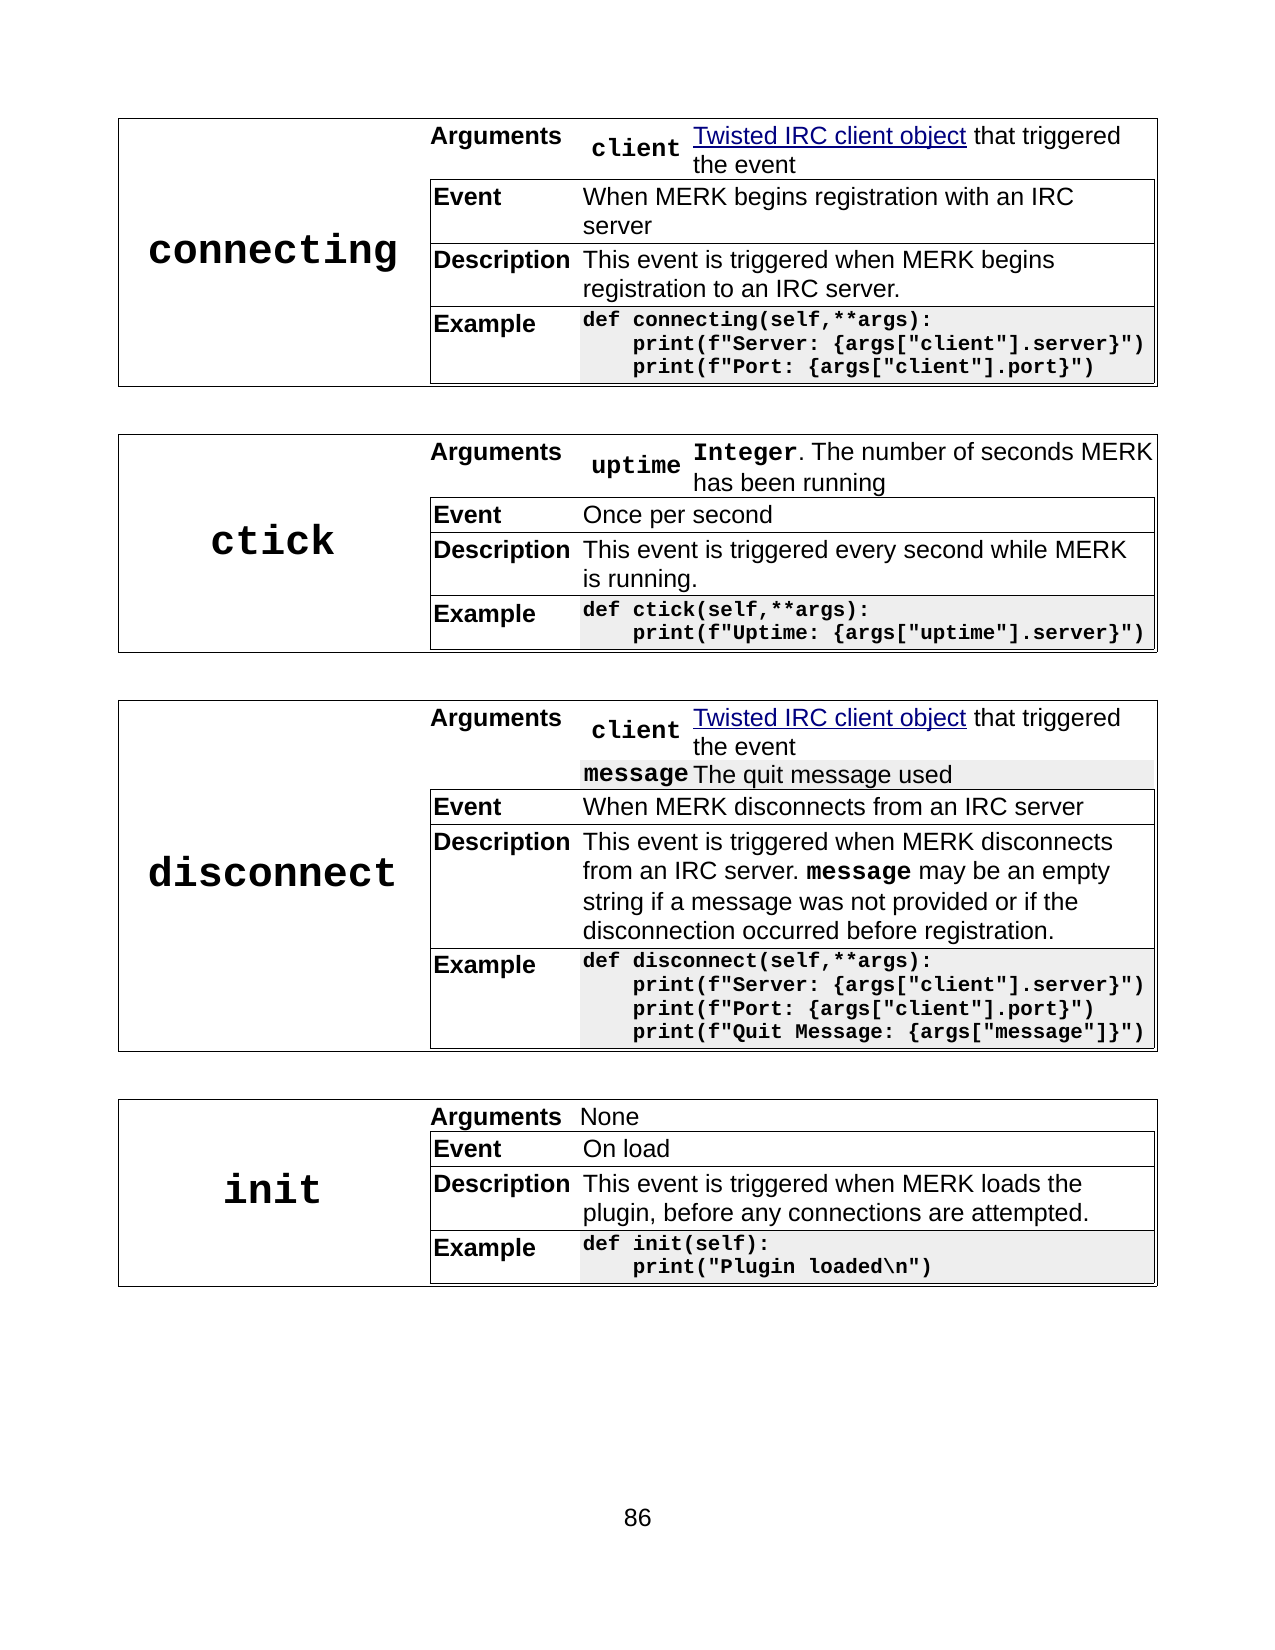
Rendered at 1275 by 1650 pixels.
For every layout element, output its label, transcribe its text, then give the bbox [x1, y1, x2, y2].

table_cell This event is triggered when MERK disconnects from an IRC server. message may be an empty string if a message was not provided or if the disconnection occurred before registration. [580, 825, 1154, 947]
table_header connecting [119, 119, 427, 386]
table_cell def ctick(self,**args): print(f"Uptime: {args["uptime"].server}") [580, 596, 1154, 649]
table_cell Example [431, 949, 579, 1048]
table_cell Example [431, 307, 579, 383]
table_header Arguments [430, 1102, 579, 1131]
table_cell Event [431, 790, 579, 824]
table_cell This event is triggered every second while MERK is running. [580, 533, 1154, 595]
table_cell On load [580, 1132, 1154, 1166]
table_header [427, 1100, 1157, 1286]
table_header None [580, 1102, 1154, 1131]
table_cell def disconnect(self,**args): print(f"Server: {args["client"].server}") print(f"Port: {args["client"].port}") print(f"Quit Message: {args["message"]}") [580, 949, 1154, 1048]
table_header Twisted IRC client object that triggered the event [693, 703, 1154, 760]
table_cell Once per second [580, 498, 1154, 532]
table_header client [580, 703, 693, 760]
table_cell Description [431, 533, 579, 595]
table_header Integer. The number of seconds MERK has been running [693, 437, 1154, 497]
table_cell The quit message used [693, 760, 1154, 789]
table_header [427, 701, 1157, 1051]
table_header Arguments [430, 703, 579, 789]
table_header client [580, 121, 693, 179]
table_cell message [580, 760, 693, 789]
table_cell When MERK begins registration with an IRC server [580, 180, 1154, 242]
table_cell Example [431, 1231, 579, 1283]
table_header ctick [119, 435, 427, 652]
table_header disconnect [119, 701, 427, 1051]
table_header [427, 119, 1157, 386]
table_cell This event is triggered when MERK begins registration to an IRC server. [580, 244, 1154, 306]
table_cell This event is triggered when MERK loads the plugin, before any connections are attempted. [580, 1167, 1154, 1229]
table_cell Description [431, 244, 579, 306]
table_header init [119, 1100, 427, 1286]
table_cell Description [431, 1167, 579, 1229]
table_cell Description [431, 825, 579, 947]
table_header Arguments [430, 437, 579, 497]
table_cell def init(self): print("Plugin loaded\n") [580, 1231, 1154, 1283]
table_cell Event [431, 1132, 579, 1166]
table_header Arguments [430, 121, 579, 179]
table_cell Event [431, 498, 579, 532]
table_header [427, 435, 1157, 652]
table_cell Example [431, 596, 579, 649]
table_cell def connecting(self,**args): print(f"Server: {args["client"].server}") print(f"Port: {args["client"].port}") [580, 307, 1154, 383]
table_cell Event [431, 180, 579, 242]
table_header uptime [580, 437, 693, 497]
table_header Twisted IRC client object that triggered the event [693, 121, 1154, 179]
table_cell When MERK disconnects from an IRC server [580, 790, 1154, 824]
